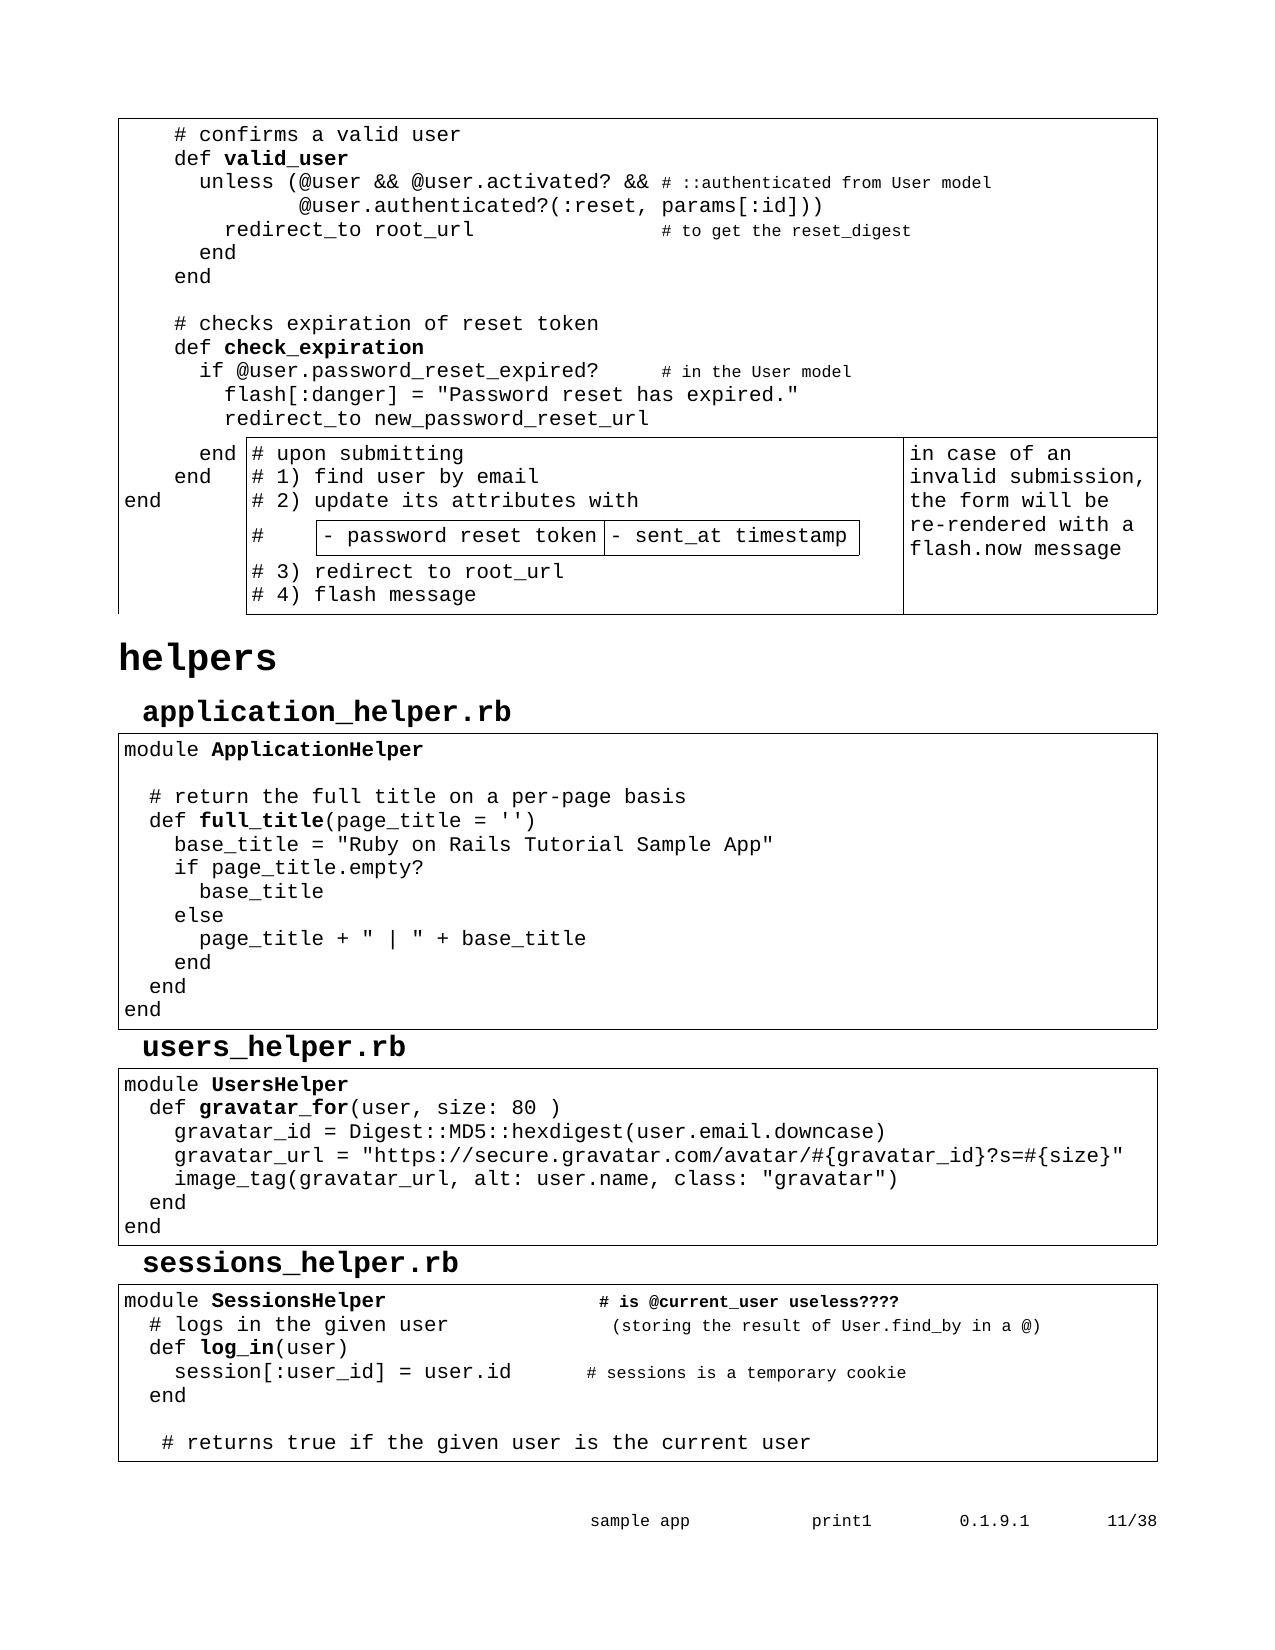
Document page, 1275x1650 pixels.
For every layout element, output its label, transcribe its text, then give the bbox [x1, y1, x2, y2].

table_cell # 3) redirect to root_url # 4) flash message [247, 555, 903, 614]
table_cell # [247, 520, 316, 555]
table_cell in case of an invalid submission, the form will be re-rendered with a flash.now message [904, 438, 1157, 614]
table_header module UsersHelper def gravatar_for(user, size: 80 ) gravatar_id = Digest::MD5::hexdigest(user.email.downcase) gravatar_url = "https://secure.gravatar.com/avatar/#{gravatar_id}?s=#{size}" image_tag(gravatar_url, alt: user.name, class: "gravatar") end end [119, 1069, 1157, 1245]
table_cell - sent_at timestamp [605, 521, 859, 555]
table_cell - password reset token [317, 521, 604, 555]
subtitle helpers [118, 639, 1157, 682]
subtitle sessions_helper.rb [142, 1248, 1157, 1281]
table_cell # upon submitting # 1) find user by email # 2) update its attributes with [247, 438, 903, 519]
table_cell [119, 555, 246, 614]
table_cell end end end [119, 437, 246, 519]
table_header module ApplicationHelper # return the full title on a per-page basis def full_title(page_title = '') base_title = "Ruby on Rails Tutorial Sample App" if page_title.empty? base_title else page_title + " | " + base_title end end end [119, 734, 1157, 1029]
subtitle users_helper.rb [142, 1032, 1157, 1065]
table_cell [860, 520, 903, 555]
subtitle application_helper.rb [142, 697, 1157, 730]
table_header module SessionsHelper # is @current_user useless???? # logs in the given user (storing the result of User.find_by in a @) def log_in(user) session[:user_id] = user.id # sessions is a temporary cookie end # returns true if the given user is the current user [119, 1285, 1157, 1461]
table_header # confirms a valid user def valid_user unless (@user && @user.activated? && # ::authenticated from User model @user.authenticated?(:reset, params[:id])) redirect_to root_url # to get the reset_digest end end # checks expiration of reset token def check_expiration if @user.password_reset_expired? # in the User model flash[:danger] = "Password reset has expired." redirect_to new_password_reset_url [119, 119, 1157, 437]
table_cell [119, 520, 246, 555]
